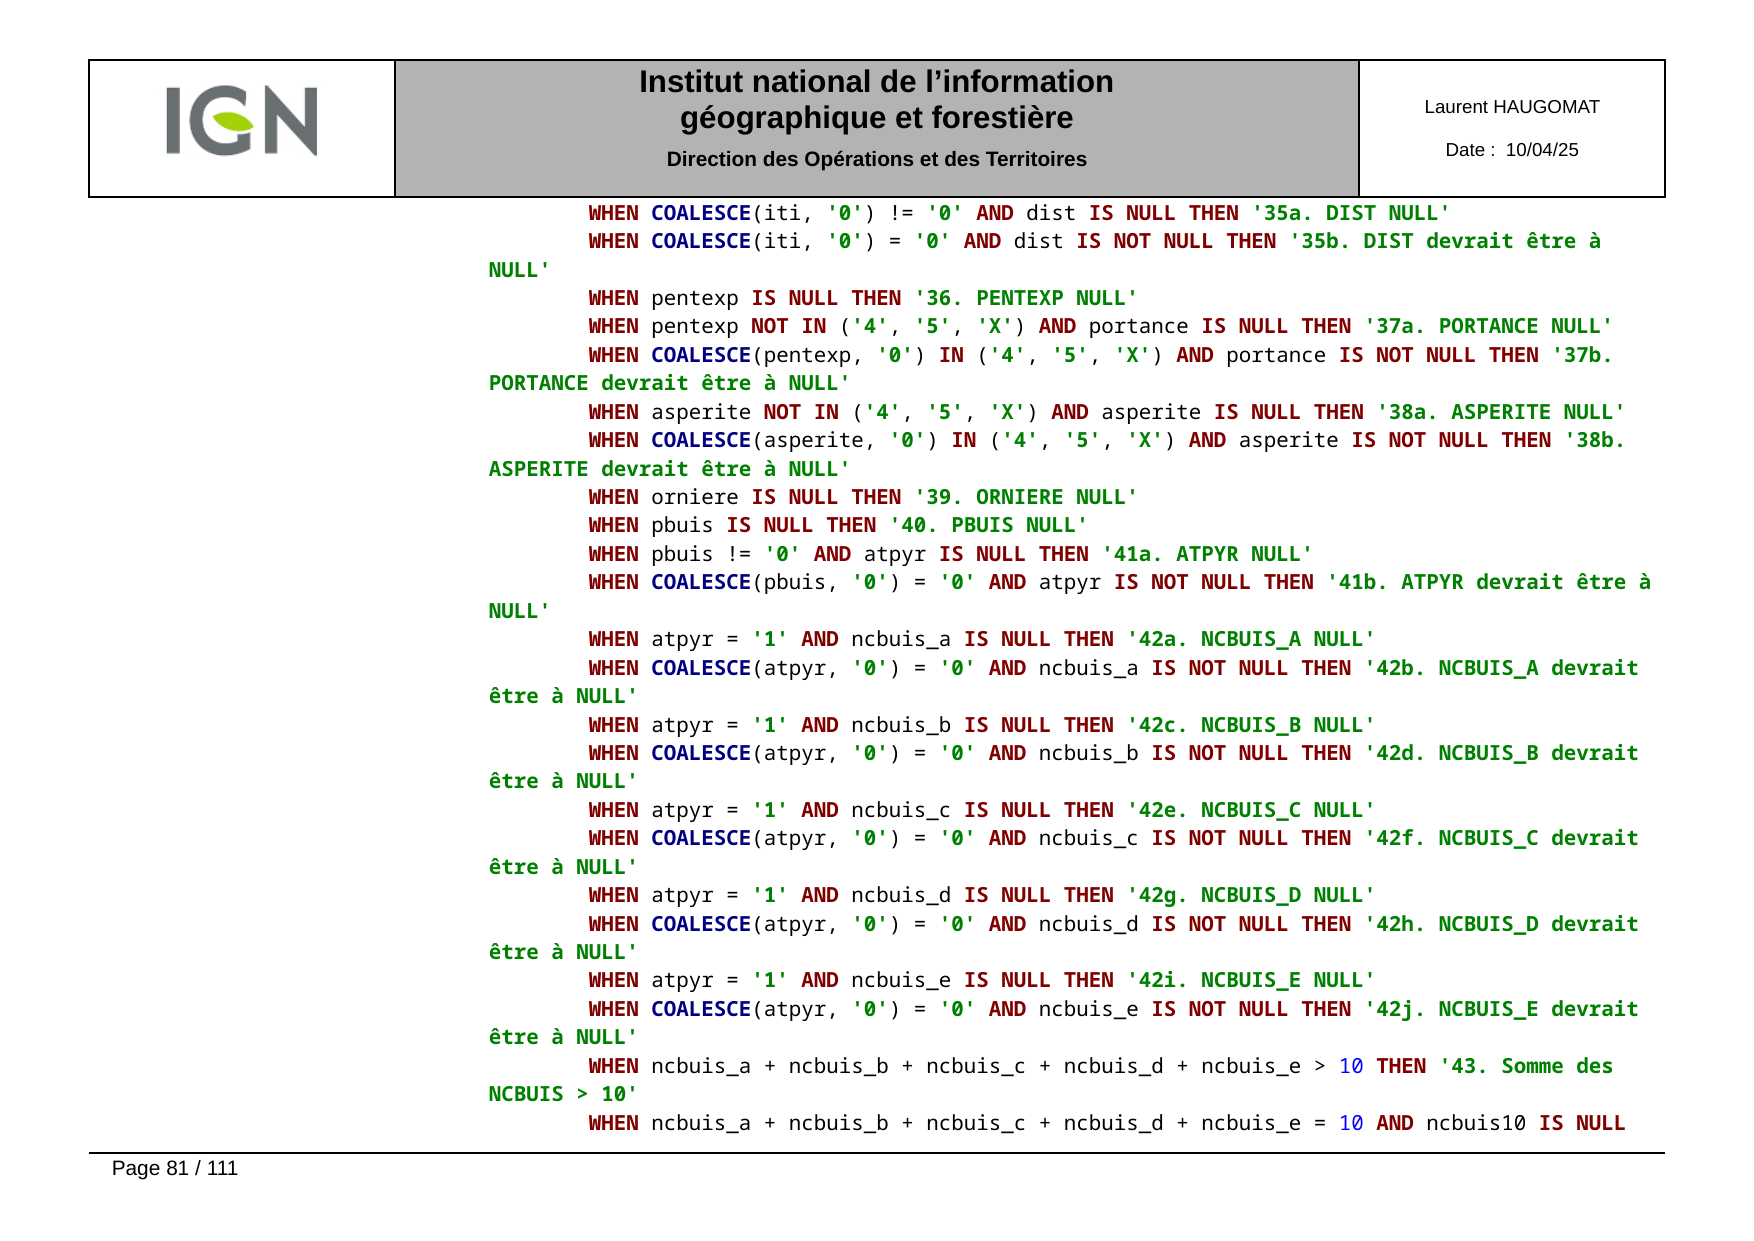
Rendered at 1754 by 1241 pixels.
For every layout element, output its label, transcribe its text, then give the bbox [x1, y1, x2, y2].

table_cell [89, 198, 483, 1142]
table_cell WHEN COALESCE(iti, '0') != '0' AND dist IS NULL THEN '35a. DIST NULL' WHEN COALESCE(iti, '0') = '0' AND dist IS NOT NULL THEN '35b. DIST devrait être à NULL' WHEN pentexp IS NULL THEN '36. PENTEXP NULL' WHEN pentexp NOT IN ('4', '5', 'X') AND portance IS NULL THEN '37a. PORTANCE NULL' WHEN COALESCE(pentexp, '0') IN ('4', '5', 'X') AND portance IS NOT NULL THEN '37b. PORTANCE devrait être à NULL' WHEN asperite NOT IN ('4', '5', 'X') AND asperite IS NULL THEN '38a. ASPERITE NULL' WHEN COALESCE(asperite, '0') IN ('4', '5', 'X') AND asperite IS NOT NULL THEN '38b. ASPERITE devrait être à NULL' WHEN orniere IS NULL THEN '39. ORNIERE NULL' WHEN pbuis IS NULL THEN '40. PBUIS NULL' WHEN pbuis != '0' AND atpyr IS NULL THEN '41a. ATPYR NULL' WHEN COALESCE(pbuis, '0') = '0' AND atpyr IS NOT NULL THEN '41b. ATPYR devrait être à NULL' WHEN atpyr = '1' AND ncbuis_a IS NULL THEN '42a. NCBUIS_A NULL' WHEN COALESCE(atpyr, '0') = '0' AND ncbuis_a IS NOT NULL THEN '42b. NCBUIS_A devrait être à NULL' WHEN atpyr = '1' AND ncbuis_b IS NULL THEN '42c. NCBUIS_B NULL' WHEN COALESCE(atpyr, '0') = '0' AND ncbuis_b IS NOT NULL THEN '42d. NCBUIS_B devrait être à NULL' WHEN atpyr = '1' AND ncbuis_c IS NULL THEN '42e. NCBUIS_C NULL' WHEN COALESCE(atpyr, '0') = '0' AND ncbuis_c IS NOT NULL THEN '42f. NCBUIS_C devrait être à NULL' WHEN atpyr = '1' AND ncbuis_d IS NULL THEN '42g. NCBUIS_D NULL' WHEN COALESCE(atpyr, '0') = '0' AND ncbuis_d IS NOT NULL THEN '42h. NCBUIS_D devrait être à NULL' WHEN atpyr = '1' AND ncbuis_e IS NULL THEN '42i. NCBUIS_E NULL' WHEN COALESCE(atpyr, '0') = '0' AND ncbuis_e IS NOT NULL THEN '42j. NCBUIS_E devrait être à NULL' WHEN ncbuis_a + ncbuis_b + ncbuis_c + ncbuis_d + ncbuis_e > 10 THEN '43. Somme des NCBUIS > 10' WHEN ncbuis_a + ncbuis_b + ncbuis_c + ncbuis_d + ncbuis_e = 10 AND ncbuis10 IS NULL [483, 198, 1665, 1142]
picture [141, 62, 343, 180]
